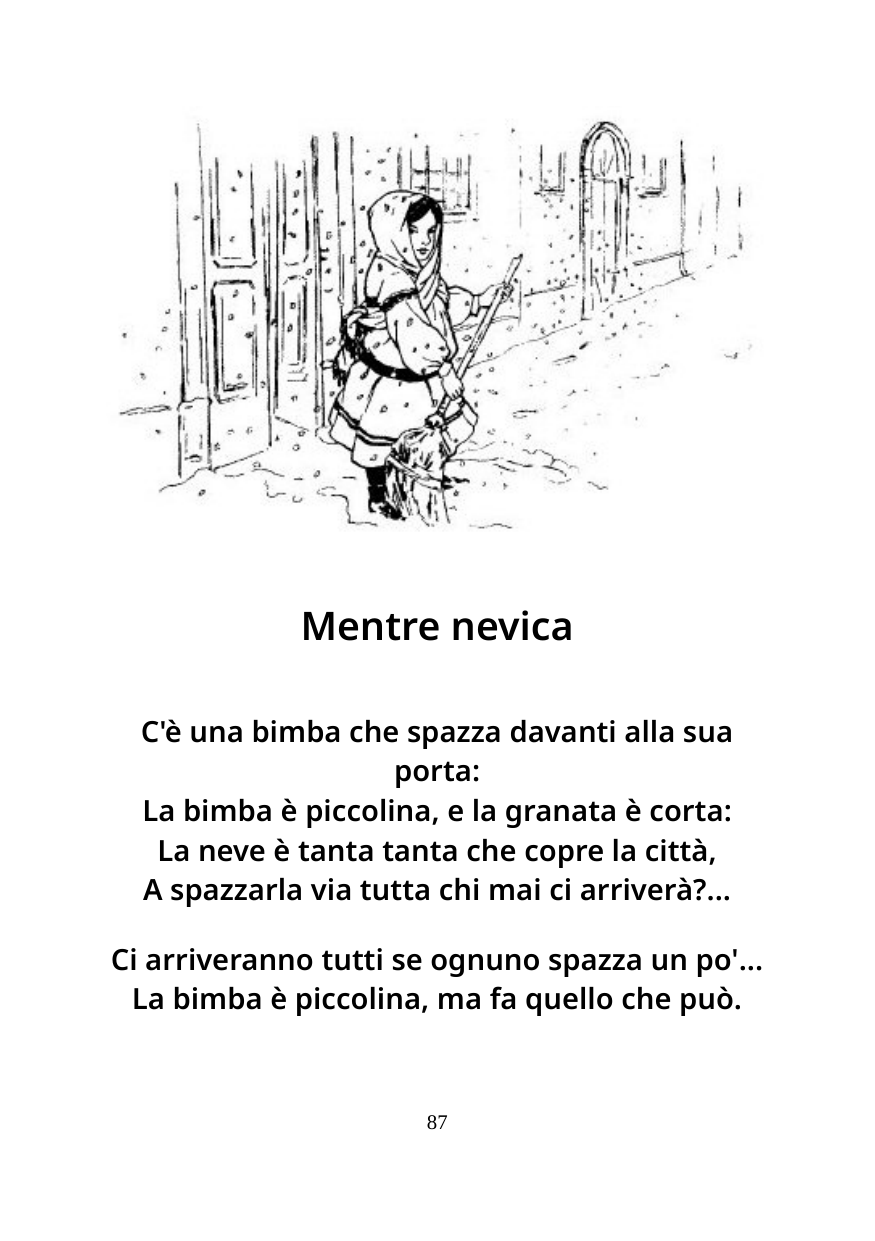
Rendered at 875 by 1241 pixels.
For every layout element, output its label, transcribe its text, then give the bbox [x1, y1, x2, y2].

text C'è una bimba che spazza davanti alla sua porta: La bimba è piccolina, e la granata è corta: La neve è tanta tanta che copre la città, A spazzarla via tutta chi mai ci arriverà?... [106, 711, 768, 909]
text Ci arriveranno tutti se ognuno spazza un po'... La bimba è piccolina, ma fa quello che può. [106, 939, 768, 1018]
picture [106, 106, 768, 540]
subtitle Mentre nevica [106, 540, 768, 652]
